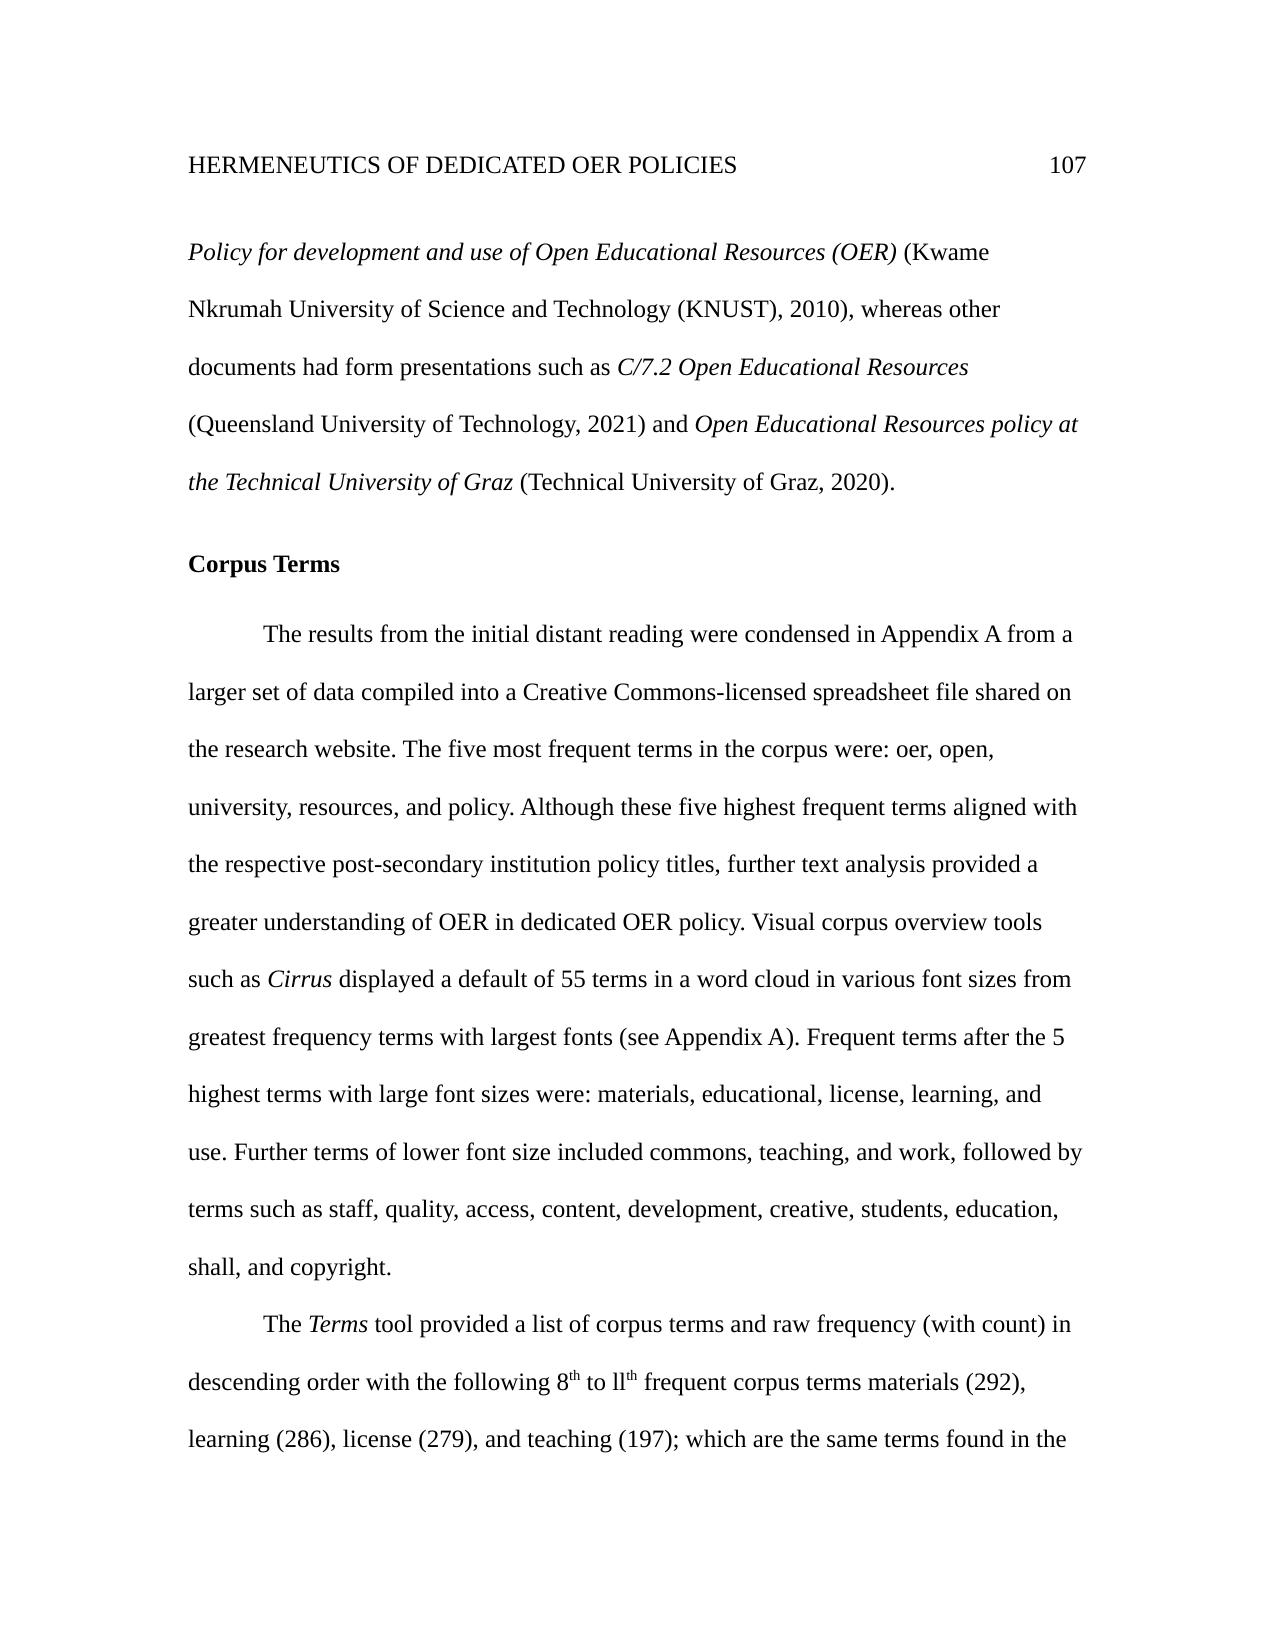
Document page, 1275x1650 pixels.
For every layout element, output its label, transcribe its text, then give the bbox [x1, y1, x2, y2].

text Policy for development and use of Open Educational Resources (OER) (Kwame Nkrumah University of Science and Technology (KNUST), 2010), whereas other documents had form presentations such as C/7.2 Open Educational Resources (Queensland University of Technology, 2021) and Open Educational Resources policy at the Technical University of Graz (Technical University of Graz, 2020). [188, 237, 1087, 496]
text The Terms tool provided a list of corpus terms and raw frequency (with count) in descending order with the following 8th to llth frequent corpus terms materials (292), learning (286), license (279), and teaching (197); which are the same terms found in the [188, 1309, 1087, 1453]
text The results from the initial distant reading were condensed in Appendix A from a larger set of data compiled into a Creative Commons-licensed spreadsheet file shared on the research website. The five most frequent terms in the corpus were: oer, open, university, resources, and policy. Although these five highest frequent terms aligned with the respective post-secondary institution policy titles, further text analysis provided a greater understanding of OER in dedicated OER policy. Visual corpus overview tools such as Cirrus displayed a default of 55 terms in a word cloud in various font sizes from greatest frequency terms with largest fonts (see Appendix A). Frequent terms after the 5 highest terms with large font sizes were: materials, educational, license, learning, and use. Further terms of lower font size included commons, teaching, and work, followed by terms such as staff, quality, access, content, development, creative, students, education, shall, and copyright. [188, 619, 1087, 1281]
subtitle Corpus Terms [188, 549, 1087, 578]
